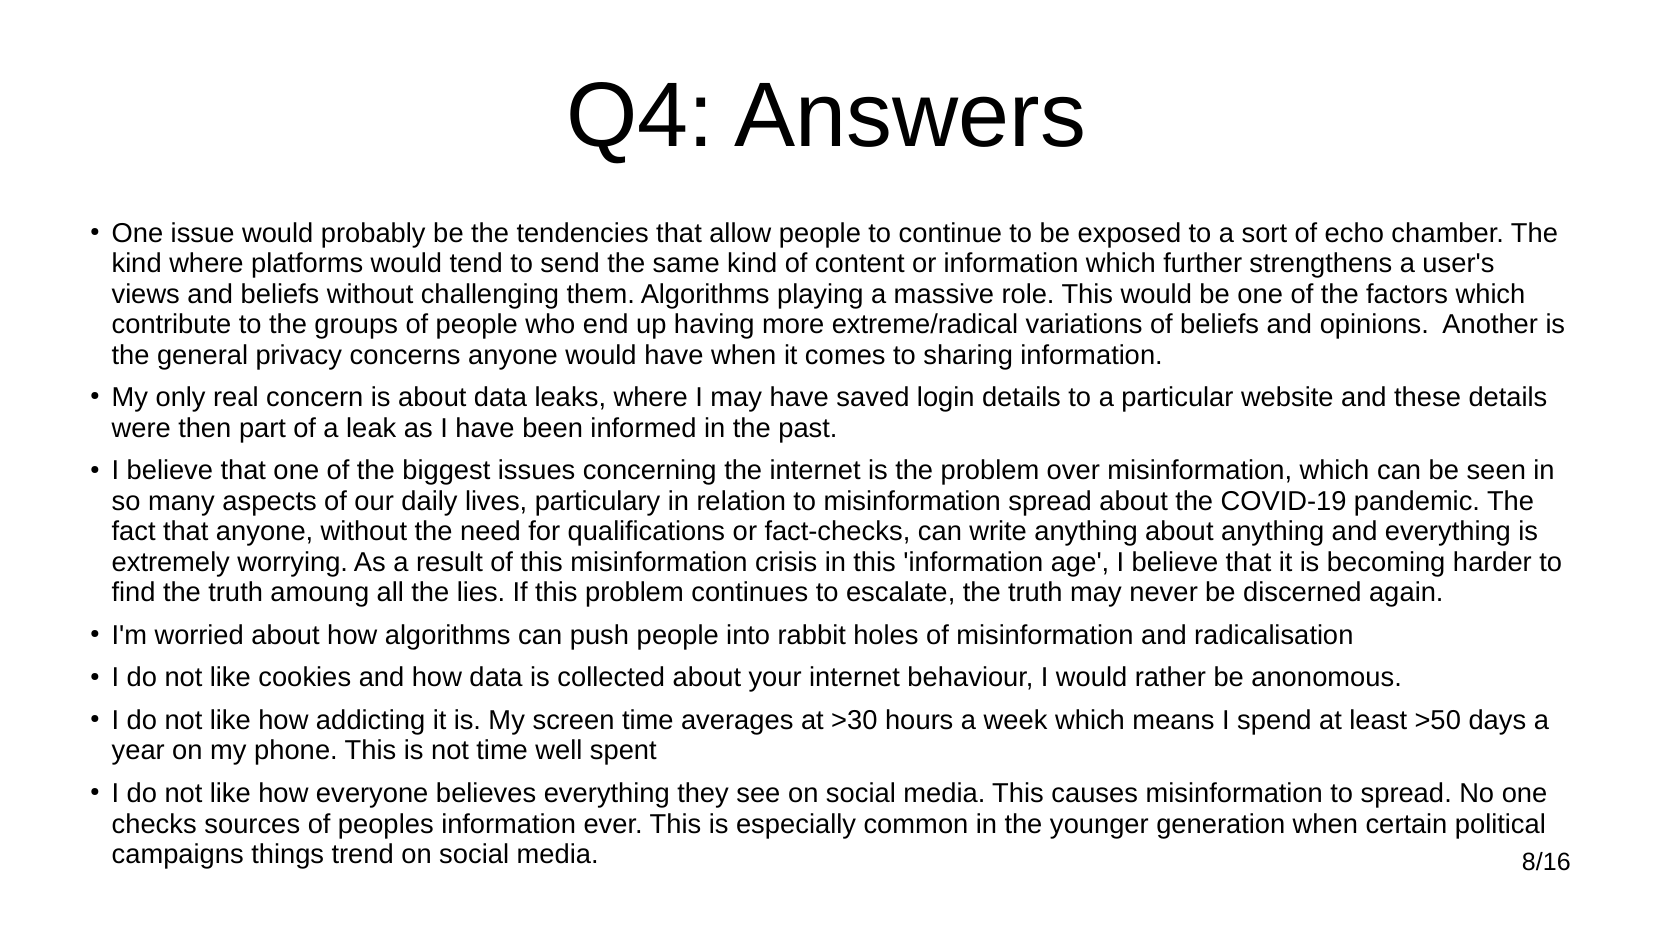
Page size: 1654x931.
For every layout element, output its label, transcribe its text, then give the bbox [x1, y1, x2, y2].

list One issue would probably be the tendencies that allow people to continue to be exposed to a sort of echo chamber. The kind where platforms would tend to send the same kind of content or information which further strengthens a user's views and beliefs without challenging them. Algorithms playing a massive role. This would be one of the factors which contribute to the groups of people who end up having more extreme/radical variations of beliefs and opinions. Another is the general privacy concerns anyone would have when it comes to sharing information. My only real concern is about data leaks, where I may have saved login details to a particular website and these details were then part of a leak as I have been informed in the past. I believe that one of the biggest issues concerning the internet is the problem over misinformation, which can be seen in so many aspects of our daily lives, particulary in relation to misinformation spread about the COVID-19 pandemic. The fact that anyone, without the need for qualifications or fact-checks, can write anything about anything and everything is extremely worrying. As a result of this misinformation crisis in this 'information age', I believe that it is becoming harder to find the truth amoung all the lies. If this problem continues to escalate, the truth may never be discerned again. I'm worried about how algorithms can push people into rabbit holes of misinformation and radicalisation I do not like cookies and how data is collected about your internet behaviour, I would rather be anonomous. I do not like how addicting it is. My screen time averages at >30 hours a week which means I spend at least >50 days a year on my phone. This is not time well spent I do not like how everyone believes everything they see on social media. This causes misinformation to spread. No one checks sources of peoples information ever. This is especially common in the younger generation when certain political campaigns things trend on social media. [82, 217, 1571, 886]
title Q4: Answers [82, 37, 1571, 193]
